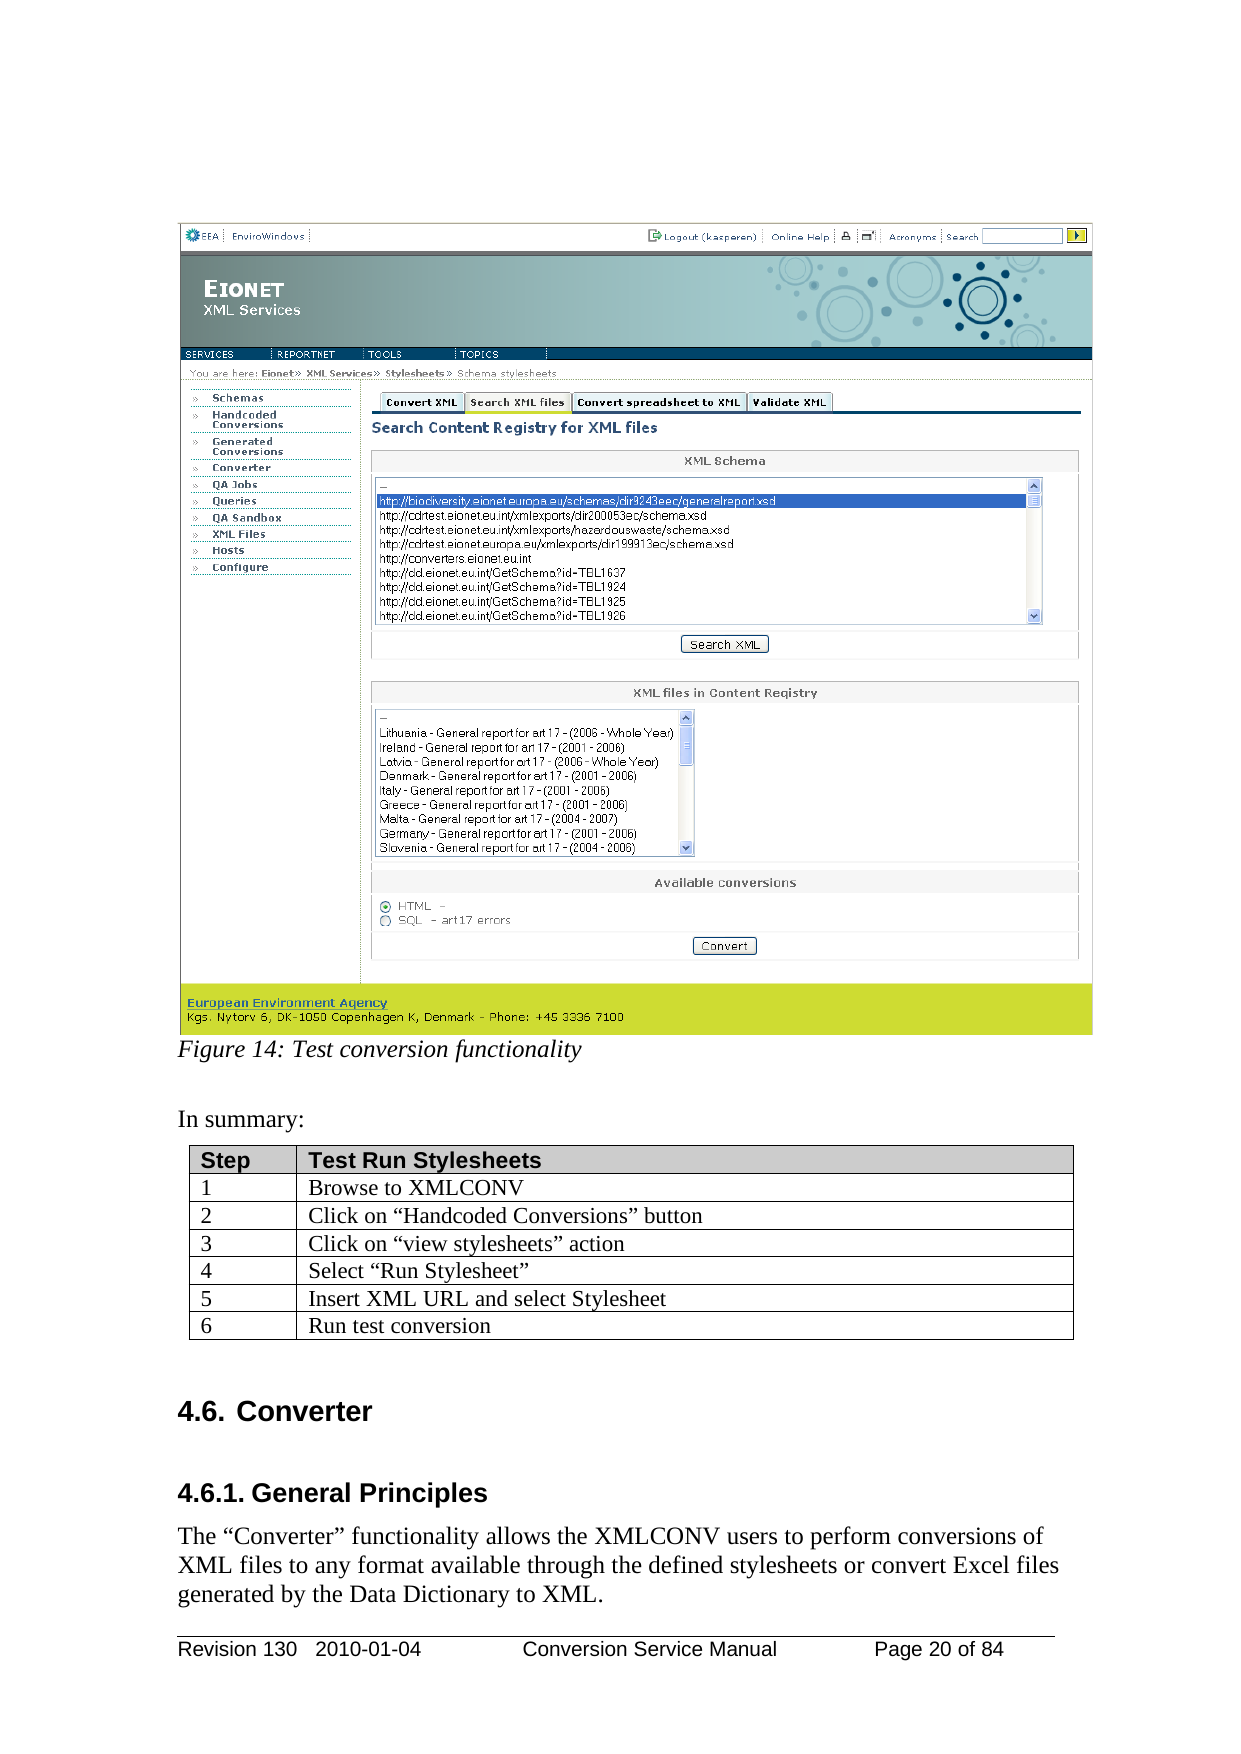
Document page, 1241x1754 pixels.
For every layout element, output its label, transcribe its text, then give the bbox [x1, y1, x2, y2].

table_cell 5 [190, 1285, 296, 1311]
text Figure 14: Test conversion functionality [177, 1035, 1092, 1063]
subtitle General Principles [177, 1477, 1092, 1508]
table_header Step [190, 1146, 296, 1173]
table_cell 6 [190, 1312, 296, 1339]
table_cell Insert XML URL and select Stylesheet [297, 1285, 1073, 1311]
table_cell 1 [190, 1174, 296, 1201]
table_cell Browse to XMLCONV [297, 1174, 1073, 1201]
table_cell Run test conversion [297, 1312, 1073, 1339]
table_cell Select “Run Stylesheet” [297, 1257, 1073, 1284]
text The “Converter” functionality allows the XMLCONV users to perform conversions of XML files to any format available through the defined stylesheets or convert Excel files generated by the Data Dictionary to XML. [177, 1521, 1092, 1608]
table_header Test Run Stylesheets [297, 1146, 1073, 1173]
table_cell Click on “Handcoded Conversions” button [297, 1202, 1073, 1228]
subtitle Converter [177, 1394, 1092, 1427]
text In summary: [177, 1104, 1092, 1133]
table_cell 3 [190, 1230, 296, 1256]
table_cell 4 [190, 1257, 296, 1284]
table_cell Click on “view stylesheets” action [297, 1230, 1073, 1256]
table_cell 2 [190, 1202, 296, 1228]
